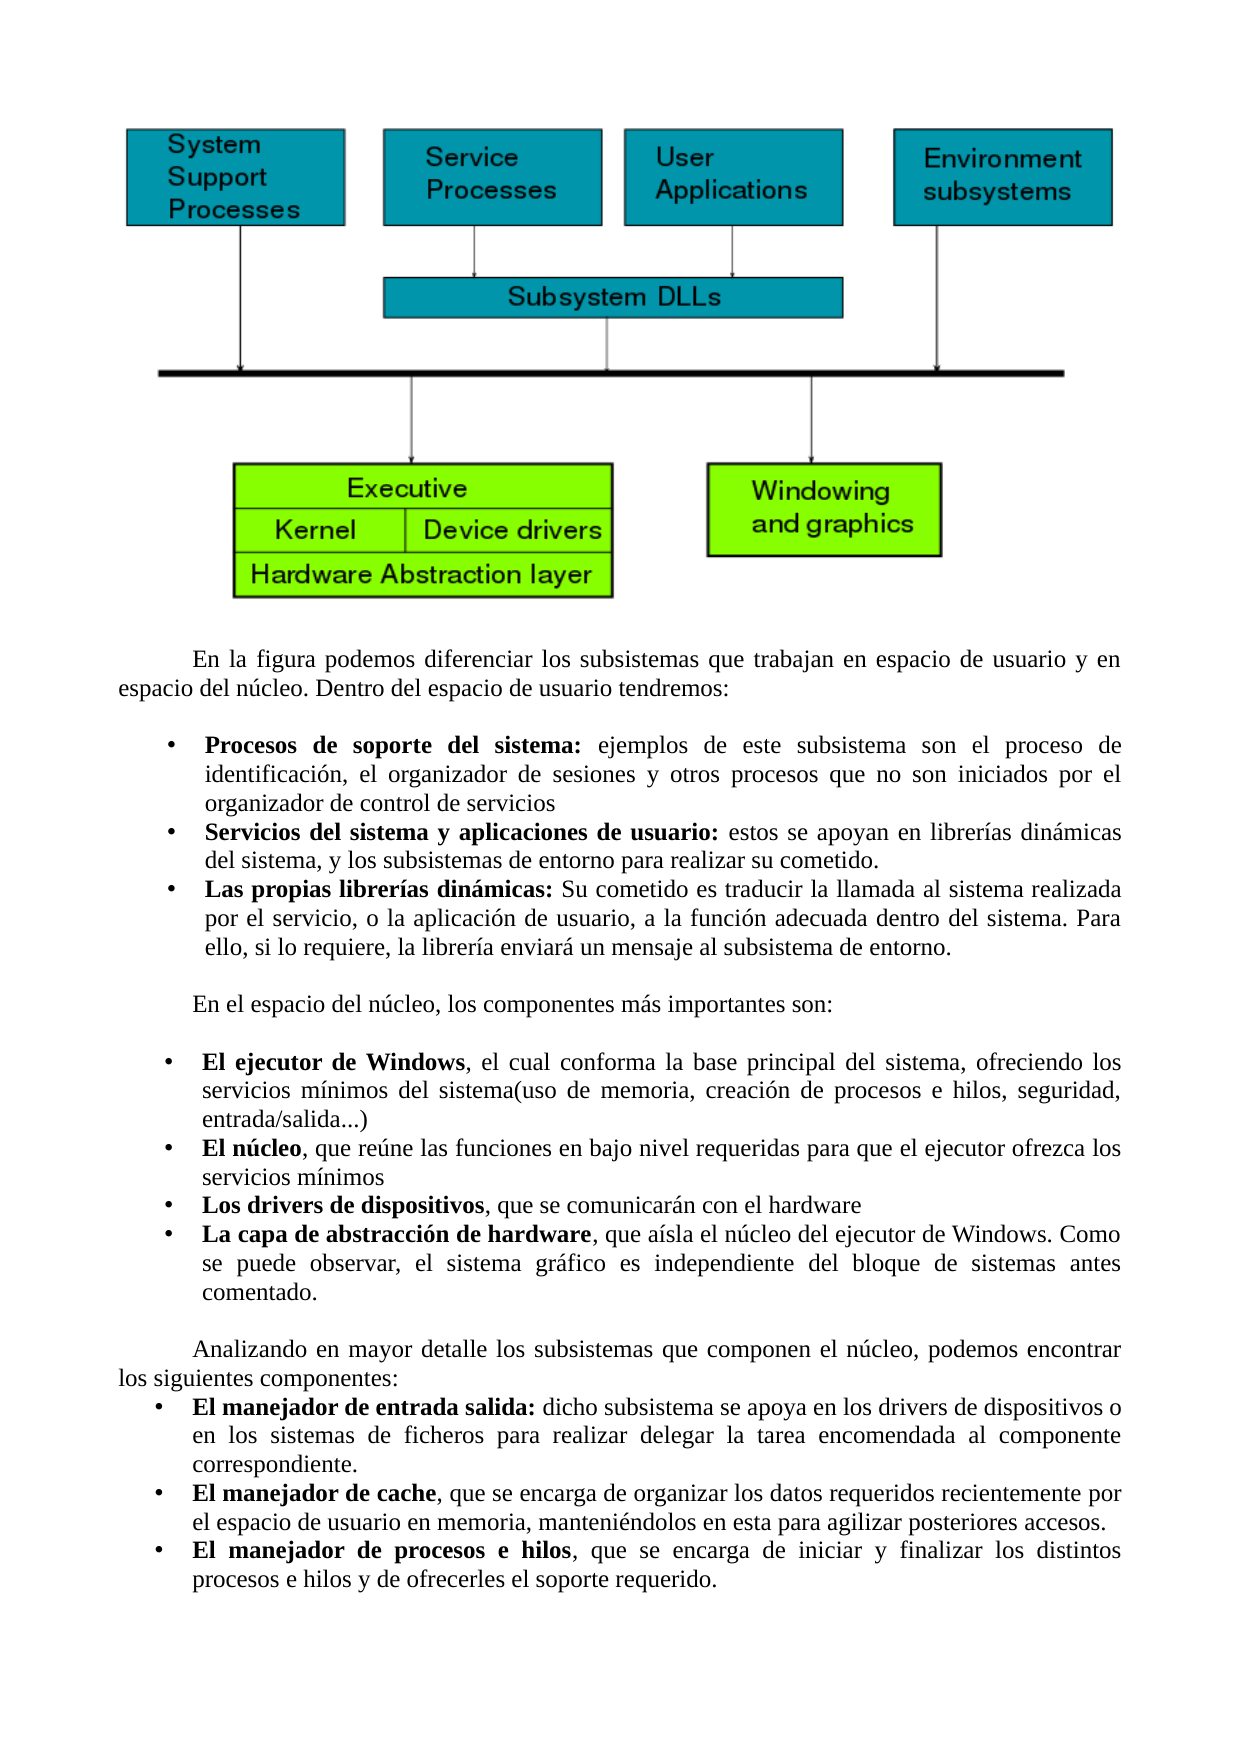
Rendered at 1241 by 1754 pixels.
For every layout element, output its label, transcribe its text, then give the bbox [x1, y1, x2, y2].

picture [118, 118, 1123, 616]
list La capa de abstracción de hardware, que aísla el núcleo del ejecutor de Windows. Como se puede observar, el sistema gráfico es independiente del bloque de sistemas antes comentado. [164, 1219, 1122, 1306]
list El núcleo, que reúne las funciones en bajo nivel requeridas para que el ejecutor ofrezca los servicios mínimos [164, 1133, 1122, 1191]
list Los drivers de dispositivos, que se comunicarán con el hardware [164, 1191, 1122, 1219]
list Servicios del sistema y aplicaciones de usuario: estos se apoyan en librerías dinámicas del sistema, y los subsistemas de entorno para realizar su cometido. [167, 817, 1122, 874]
text En el espacio del núcleo, los componentes más importantes son: [118, 989, 1122, 1018]
text En la figura podemos diferenciar los subsistemas que trabajan en espacio de usuario y en espacio del núcleo. Dentro del espacio de usuario tendremos: [118, 644, 1122, 702]
list El manejador de cache, que se encarga de organizar los datos requeridos recientemente por el espacio de usuario en memoria, manteniéndolos en esta para agilizar posteriores accesos. [154, 1478, 1122, 1536]
list El manejador de entrada salida: dicho subsistema se apoya en los drivers de dispositivos o en los sistemas de ficheros para realizar delegar la tarea encomendada al componente correspondiente. [154, 1392, 1122, 1478]
list El ejecutor de Windows, el cual conforma la base principal del sistema, ofreciendo los servicios mínimos del sistema(uso de memoria, creación de procesos e hilos, seguridad, entrada/salida...) [164, 1047, 1122, 1133]
text Analizando en mayor detalle los subsistemas que componen el núcleo, podemos encontrar los siguientes componentes: [118, 1334, 1122, 1392]
list El manejador de procesos e hilos, que se encarga de iniciar y finalizar los distintos procesos e hilos y de ofrecerles el soporte requerido. [154, 1536, 1122, 1593]
list Procesos de soporte del sistema: ejemplos de este subsistema son el proceso de identificación, el organizador de sesiones y otros procesos que no son iniciados por el organizador de control de servicios [167, 731, 1122, 817]
list Las propias librerías dinámicas: Su cometido es traducir la llamada al sistema realizada por el servicio, o la aplicación de usuario, a la función adecuada dentro del sistema. Para ello, si lo requiere, la librería enviará un mensaje al subsistema de entorno. [167, 874, 1122, 961]
